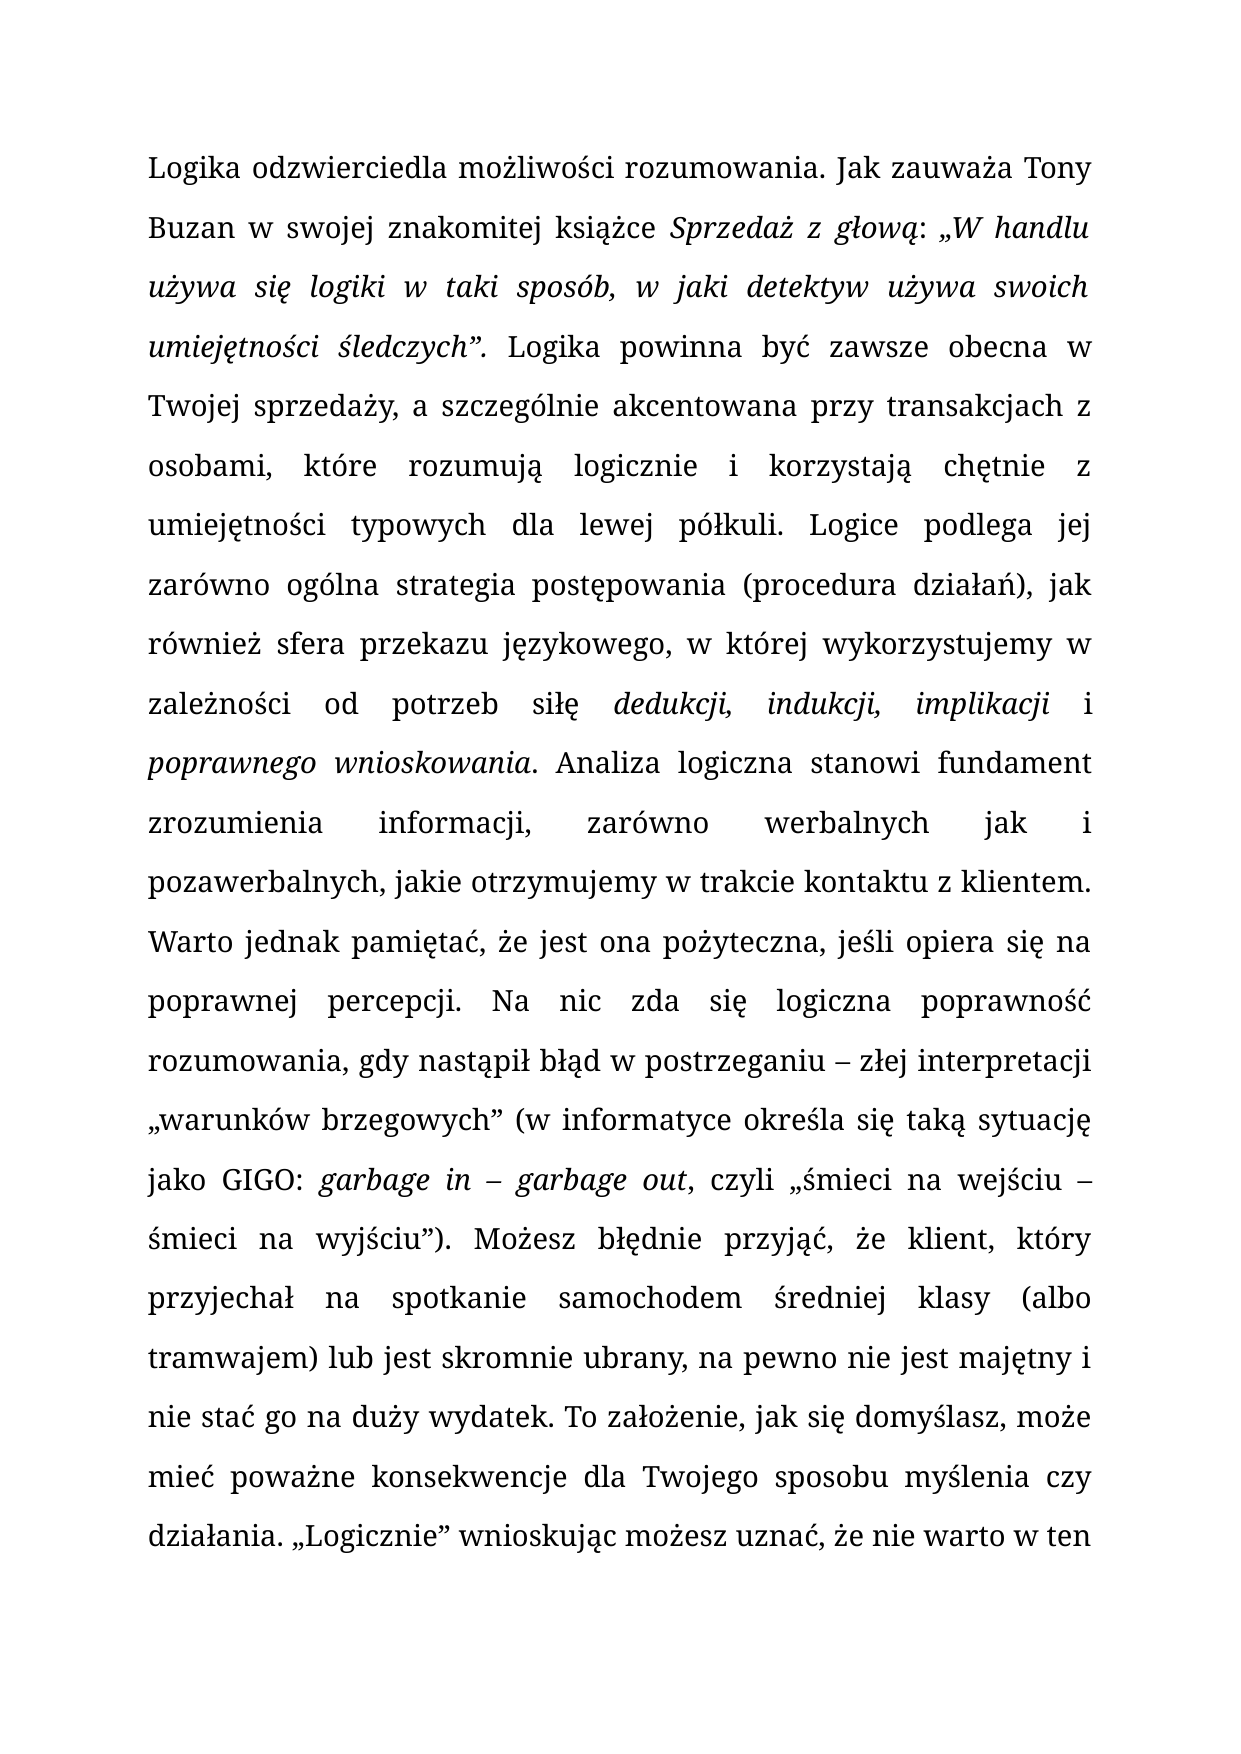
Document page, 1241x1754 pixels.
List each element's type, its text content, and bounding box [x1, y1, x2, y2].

text Logika odzwierciedla możliwości rozumowania. Jak zauważa Tony Buzan w swojej znakomitej książce Sprzedaż z głową: „W handlu używa się logiki w taki sposób, w jaki detektyw używa swoich umiejętności śledczych”. Logika powinna być zawsze obecna w Twojej sprzedaży, a szczególnie akcentowana przy transakcjach z osobami, które rozumują logicznie i korzystają chętnie z umiejętności typowych dla lewej półkuli. Logice podlega jej zarówno ogólna strategia postępowania (procedura działań), jak również sfera przekazu językowego, w której wykorzystujemy w zależności od potrzeb siłę dedukcji, indukcji, implikacji i poprawnego wnioskowania. Analiza logiczna stanowi fundament zrozumienia informacji, zarówno werbalnych jak i pozawerbalnych, jakie otrzymujemy w trakcie kontaktu z klientem. Warto jednak pamiętać, że jest ona pożyteczna, jeśli opiera się na poprawnej percepcji. Na nic zda się logiczna poprawność rozumowania, gdy nastąpił błąd w postrzeganiu – złej interpretacji „warunków brzegowych” (w informatyce określa się taką sytuację jako GIGO: garbage in – garbage out, czyli „śmieci na wejściu – śmieci na wyjściu”). Możesz błędnie przyjąć, że klient, który przyjechał na spotkanie samochodem średniej klasy (albo tramwajem) lub jest skromnie ubrany, na pewno nie jest majętny i nie stać go na duży wydatek. To założenie, jak się domyślasz, może mieć poważne konsekwencje dla Twojego sposobu myślenia czy działania. „Logicznie” wnioskując możesz uznać, że nie warto w ten [148, 148, 1093, 1555]
